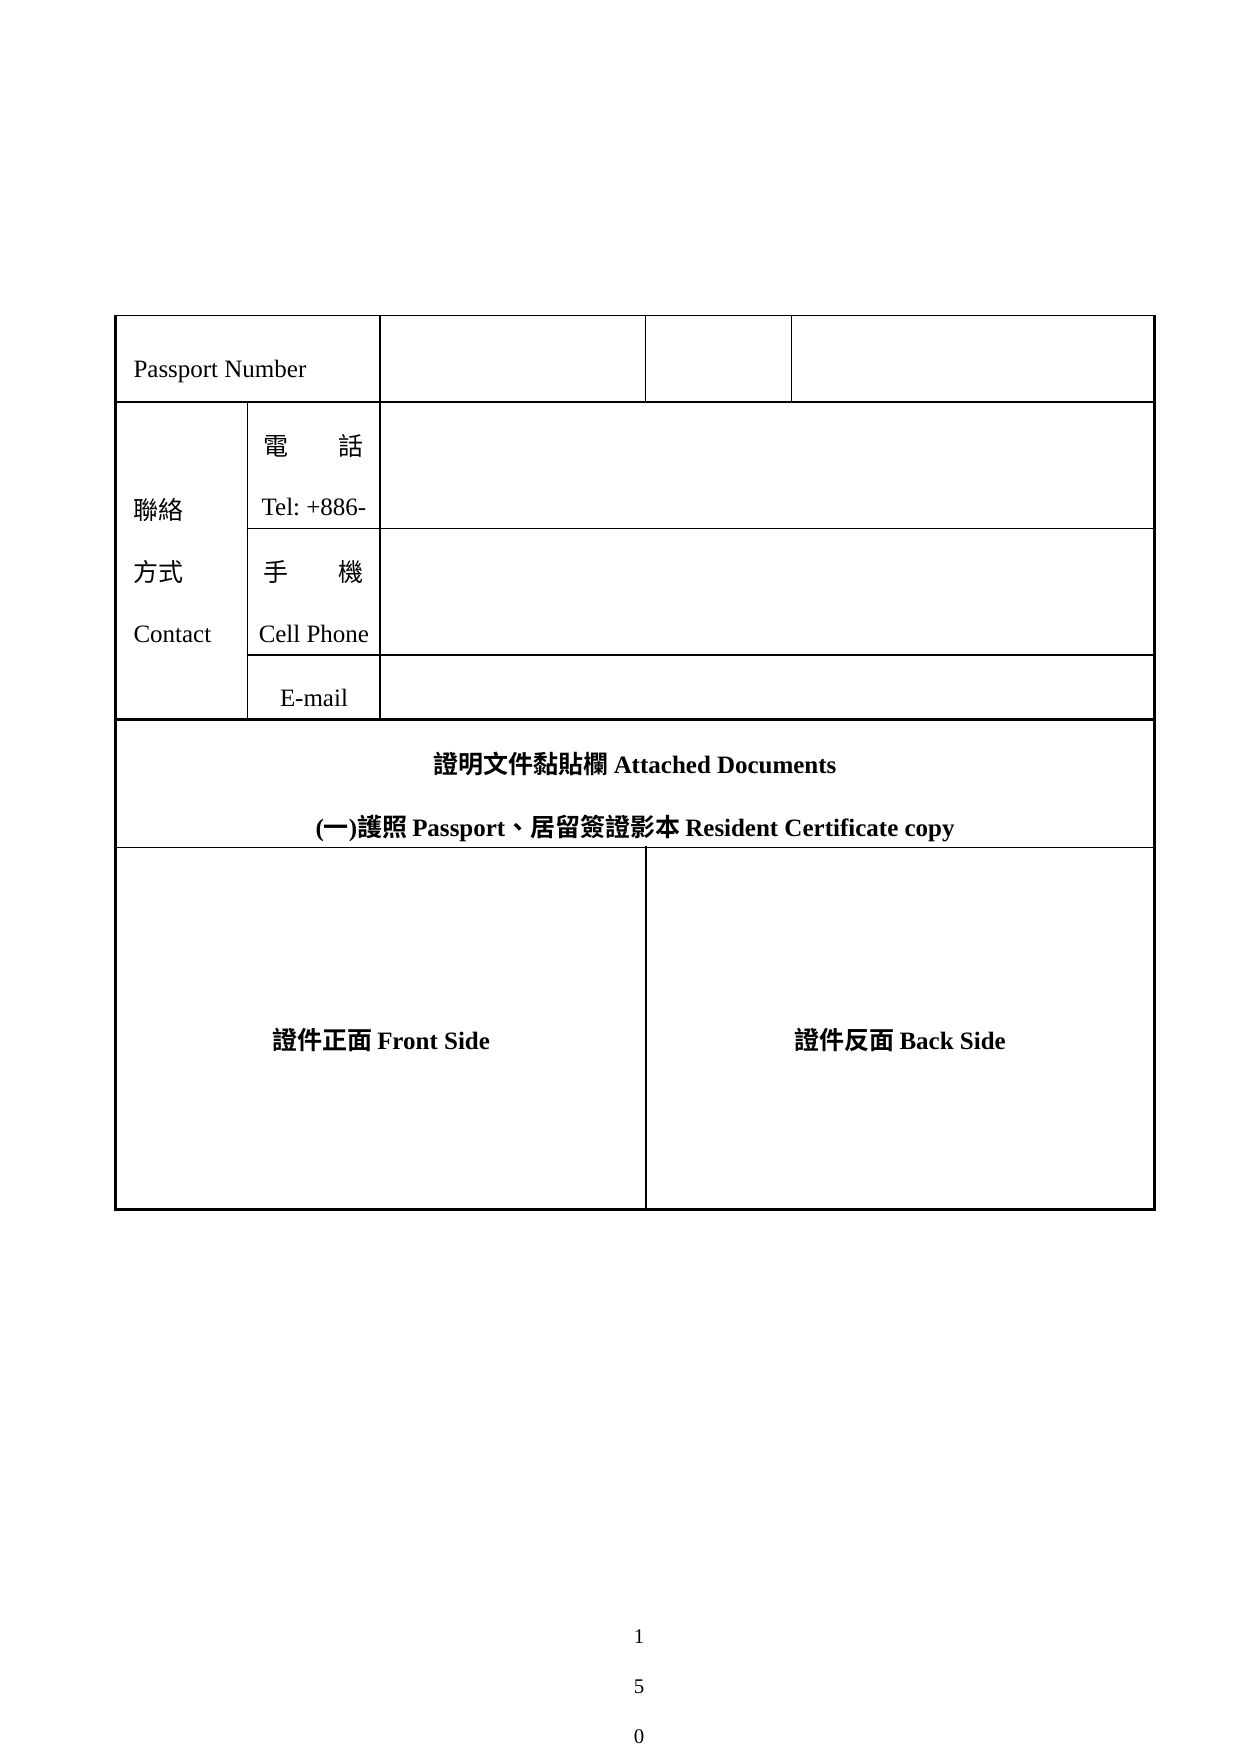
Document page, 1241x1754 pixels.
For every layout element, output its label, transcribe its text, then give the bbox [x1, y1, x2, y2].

table_cell [381, 316, 645, 401]
table_cell 證件反面Back Side [647, 848, 1153, 1208]
table_cell [792, 316, 1153, 401]
table_cell 手 機 Cell Phone [248, 529, 379, 654]
table_cell 電 話 Tel: +886- [248, 403, 379, 528]
table_cell 證件正面Front Side [117, 848, 645, 1208]
table_cell [646, 316, 791, 401]
table_cell 聯絡 方式 Contact [117, 403, 247, 718]
table_cell [381, 656, 1153, 718]
table_cell [381, 529, 1153, 654]
table_cell 證明文件黏貼欄Attached Documents (一)護照Passport、居留簽證影本Resident Certificate copy [117, 721, 1153, 846]
table_cell Passport Number [117, 316, 379, 401]
table_cell [381, 403, 1153, 528]
table_cell E-mail [248, 656, 379, 718]
